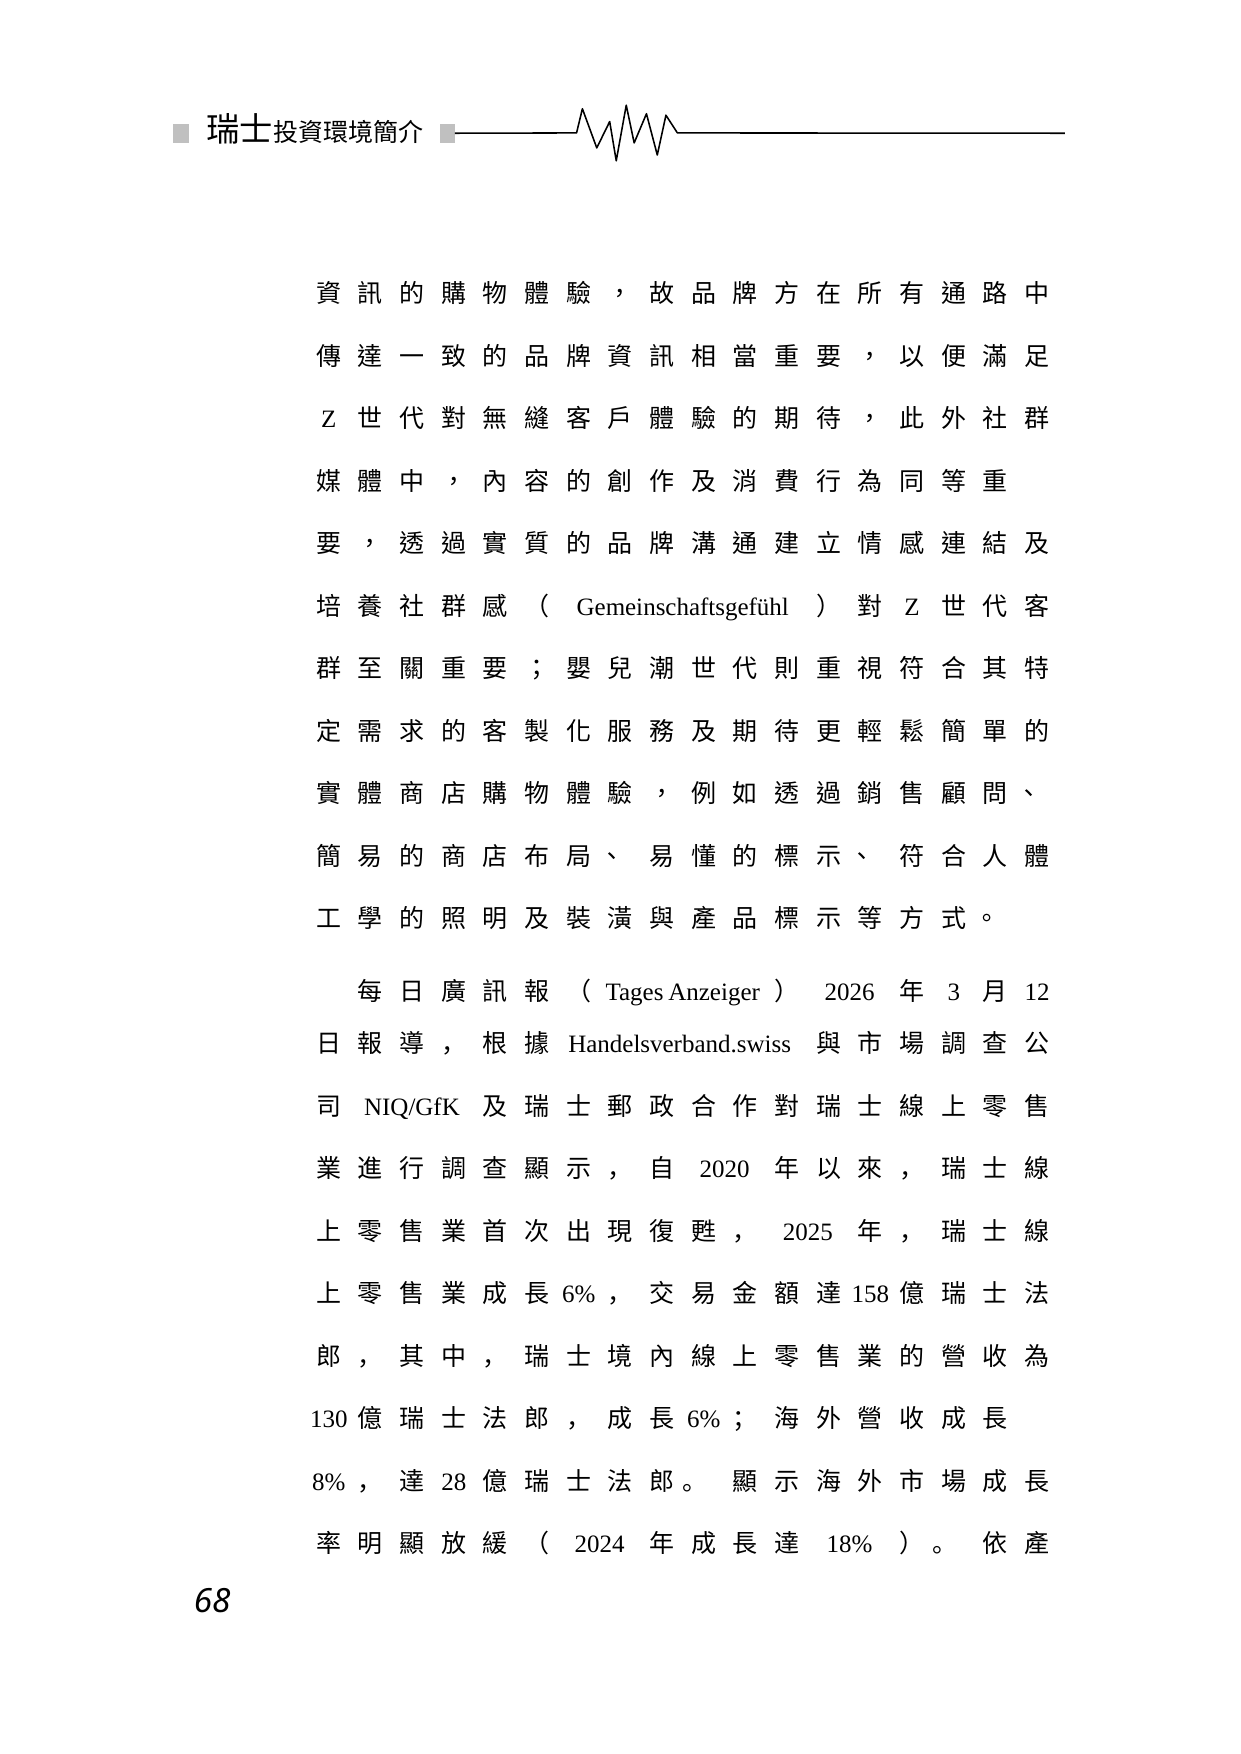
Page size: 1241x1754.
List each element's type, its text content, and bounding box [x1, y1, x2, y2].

text 每日廣訊報（Tages Anzeiger）2026年3月12日報導，根據Handelsverband.swiss 與市場調查公司NIQ/GfK及瑞士郵政合作對瑞士線上零售業進行調查顯示，自2020年以來，瑞士線上零售業首次出現復甦，2025年，瑞士線上零售業成長6%，交易金額達158億瑞士法郎，其中，瑞士境內線上零售業的營收為130億瑞士法郎，成長6%；海外營收成長8%，達28億瑞士法郎。顯示海外市場成長率明顯放緩（2024年成長達18%）。依產 [281, 938, 1058, 1563]
text 資訊的購物體驗，故品牌方在所有通路中傳達一致的品牌資訊相當重要，以便滿足Z世代對無縫客戶體驗的期待，此外社群媒體中，內容的創作及消費行為同等重要，透過實質的品牌溝通建立情感連結及培養社群感（Gemeinschaftsgefühl）對Z世代客群至關重要；嬰兒潮世代則重視符合其特定需求的客製化服務及期待更輕鬆簡單的實體商店購物體驗，例如透過銷售顧問、簡易的商店布局、易懂的標示、符合人體工學的照明及裝潢與產品標示等方式。 [281, 250, 1058, 938]
